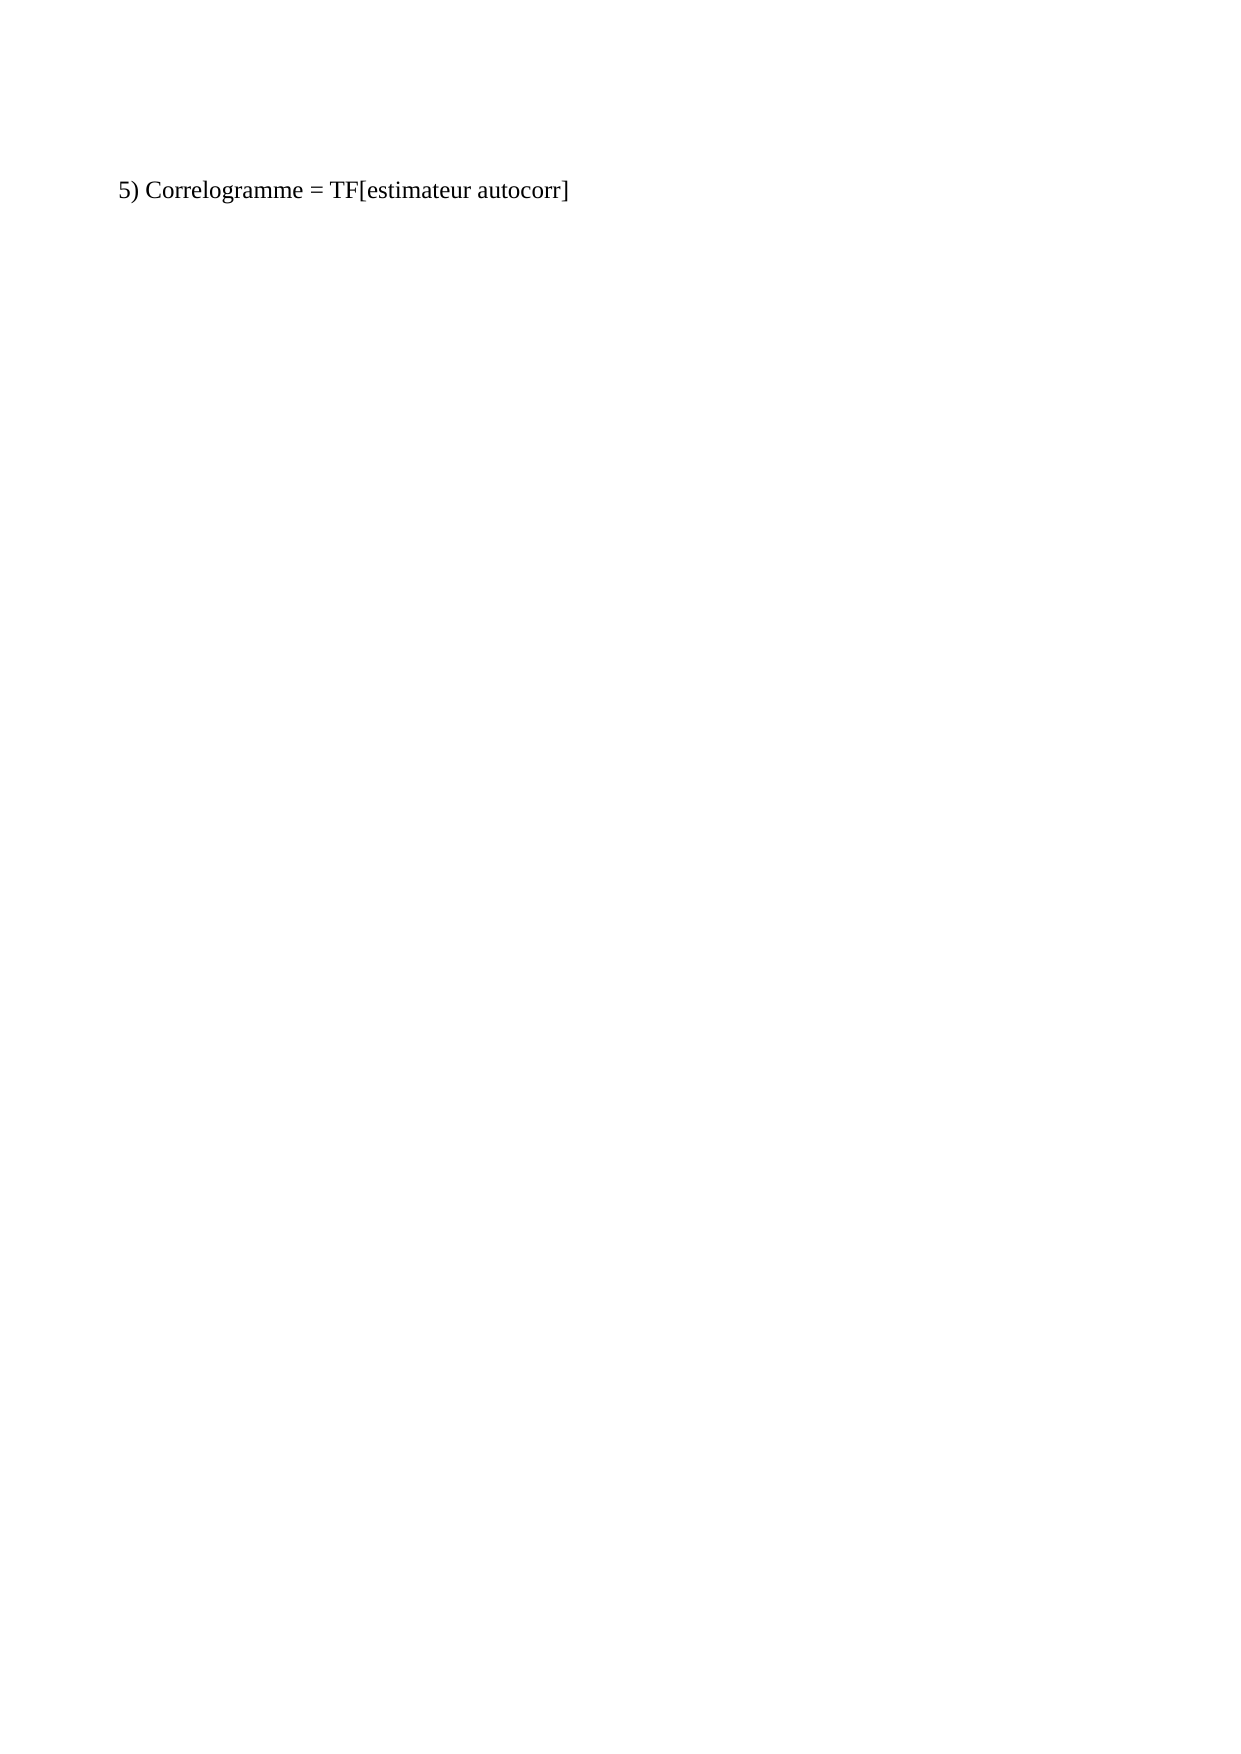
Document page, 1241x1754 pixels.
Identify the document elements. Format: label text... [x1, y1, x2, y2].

text 5) Correlogramme = TF[estimateur autocorr] [118, 176, 1122, 204]
